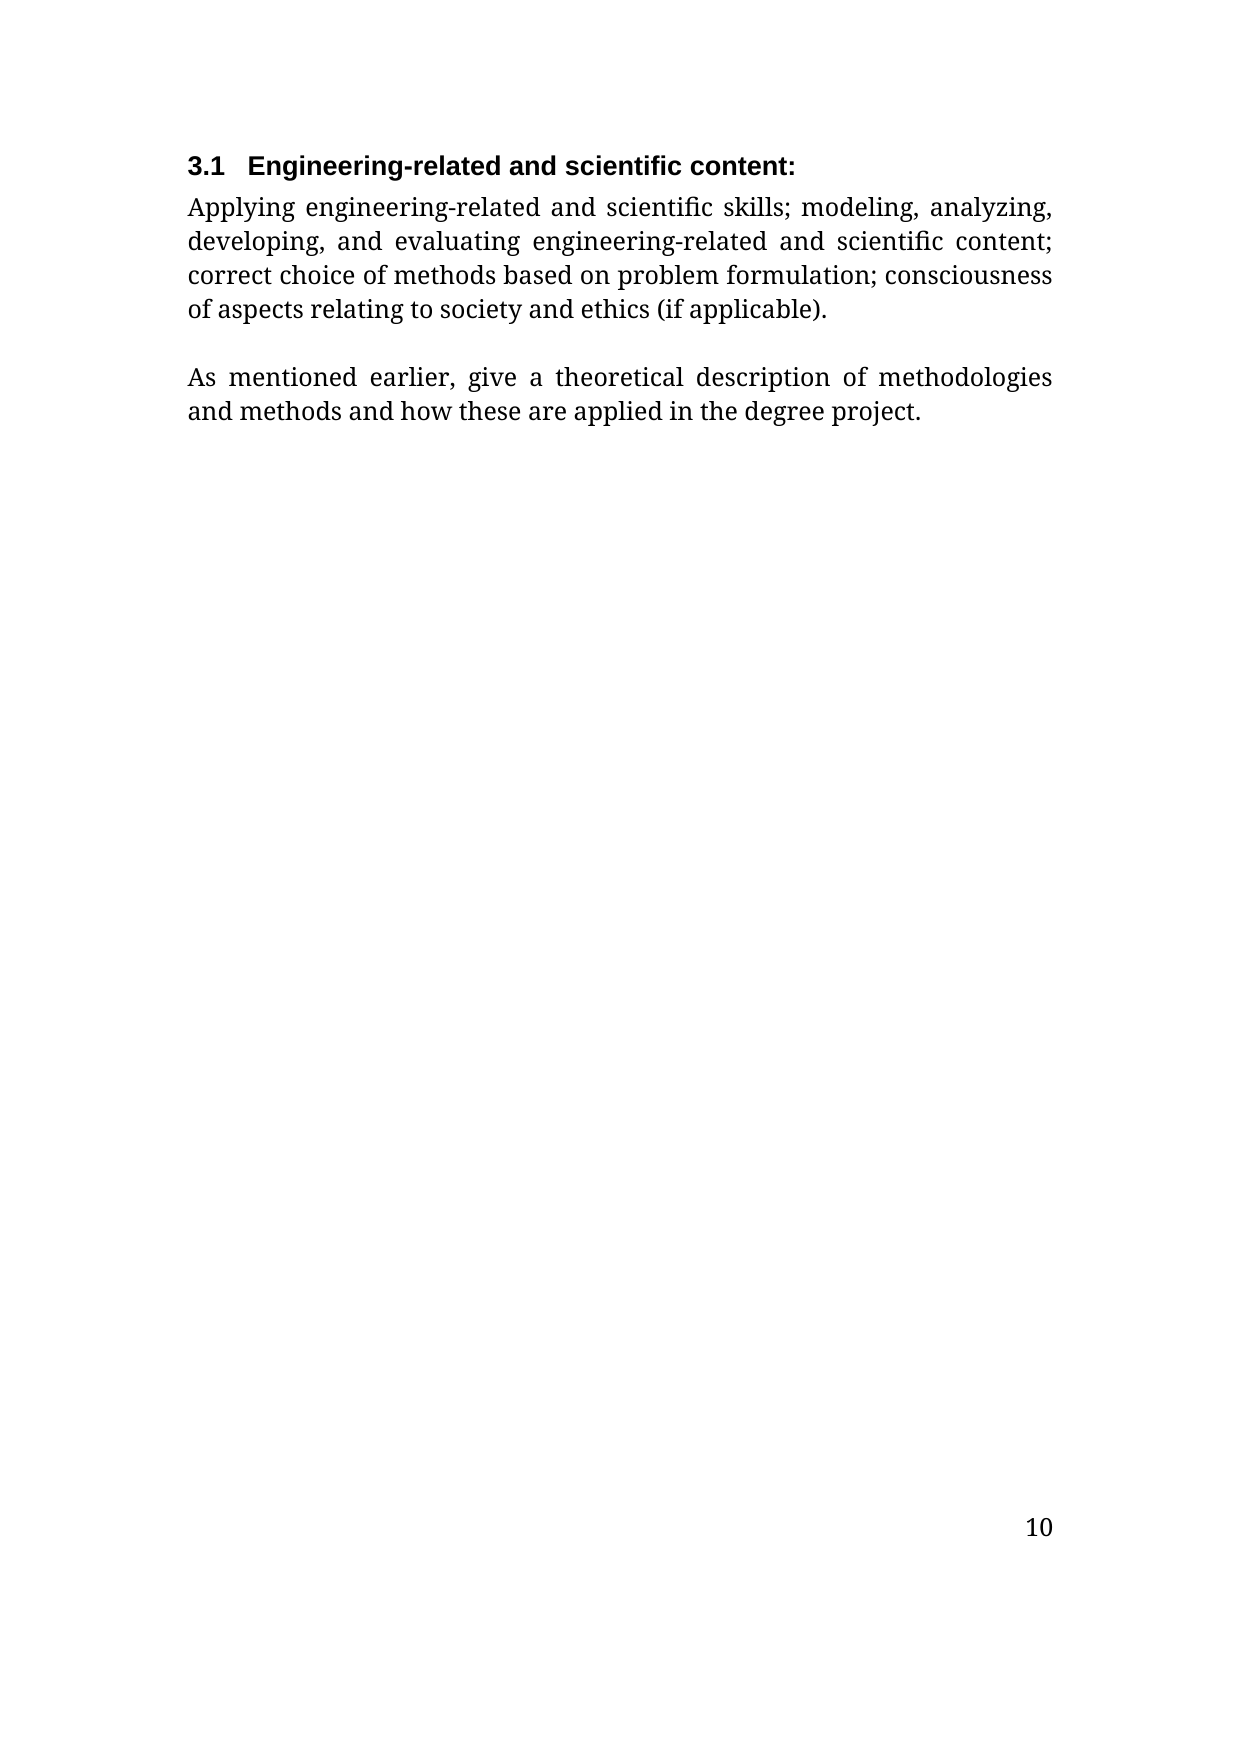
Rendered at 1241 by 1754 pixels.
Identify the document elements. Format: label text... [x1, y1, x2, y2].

subtitle Engineering-related and scientific content: [187, 150, 1053, 181]
text As mentioned earlier, give a theoretical description of methodologies and methods and how these are applied in the degree project. [187, 360, 1053, 428]
text Applying engineering-related and scientific skills; modeling, analyzing, developing, and evaluating engineering-related and scientific content; correct choice of methods based on problem formulation; consciousness of aspects relating to society and ethics (if applicable). [187, 189, 1053, 326]
